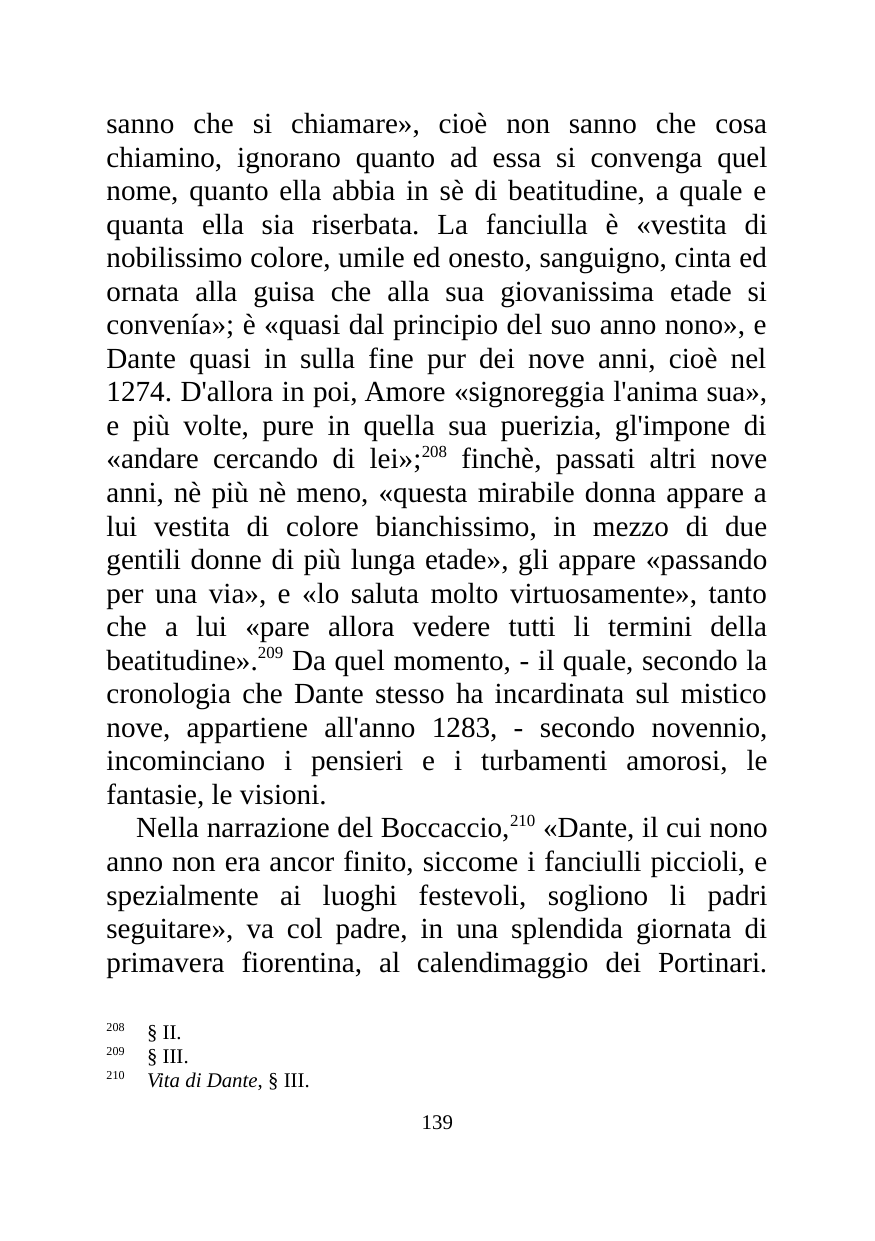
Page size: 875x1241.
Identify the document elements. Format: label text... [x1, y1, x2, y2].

text § II. [106, 1020, 768, 1044]
text Vita di Dante, § III. [106, 1068, 768, 1092]
text sanno che si chiamare», cioè non sanno che cosa chiamino, ignorano quanto ad essa si convenga quel nome, quanto ella abbia in sè di beatitudine, a quale e quanta ella sia riserbata. La fanciulla è «vestita di nobilissimo colore, umile ed onesto, sanguigno, cinta ed ornata alla guisa che alla sua giovanissima etade si convenía»; è «quasi dal principio del suo anno nono», e Dante quasi in sulla fine pur dei nove anni, cioè nel 1274. D'allora in poi, Amore «signoreggia l'anima sua», e più volte, pure in quella sua puerizia, gl'impone di «andare cercando di lei»; finchè, passati altri nove anni, nè più nè meno, «questa mirabile donna appare a lui vestita di colore bianchissimo, in mezzo di due gentili donne di più lunga etade», gli appare «passando per una via», e «lo saluta molto virtuosamente», tanto che a lui «pare allora vedere tutti li termini della beatitudine». Da quel momento, - il quale, secondo la cronologia che Dante stesso ha incardinata sul mistico nove, appartiene all'anno 1283, - secondo novennio, incominciano i pensieri e i turbamenti amorosi, le fantasie, le visioni. [106, 106, 768, 811]
text Nella narrazione del Boccaccio, «Dante, il cui nono anno non era ancor finito, siccome i fanciulli piccioli, e spezialmente ai luoghi festevoli, sogliono li padri seguitare», va col padre, in una splendida giornata di primavera fiorentina, al calendimaggio dei Portinari. [106, 811, 768, 978]
text § III. [106, 1044, 768, 1068]
